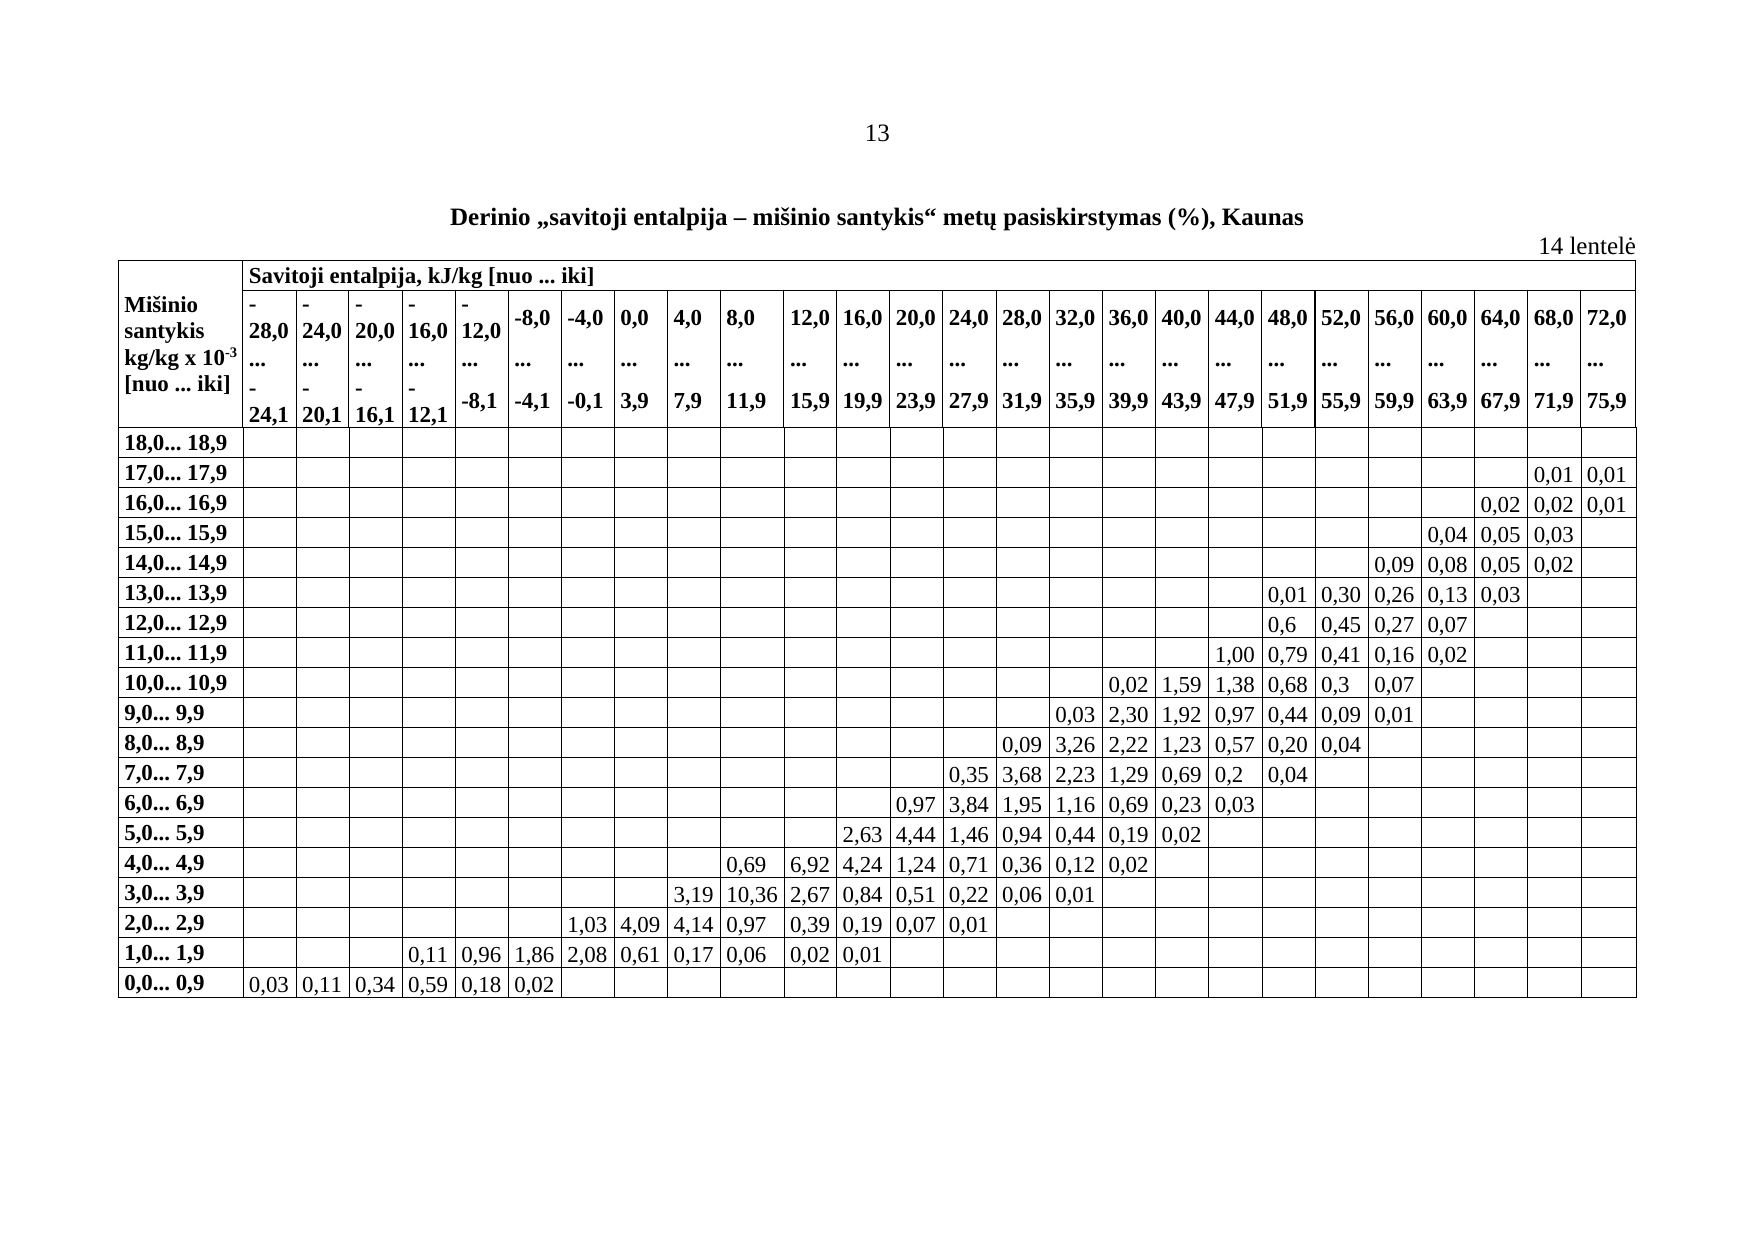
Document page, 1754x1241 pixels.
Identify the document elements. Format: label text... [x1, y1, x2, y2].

table_cell ... [243, 343, 296, 373]
table_cell [615, 878, 667, 907]
table_cell 0,07 [1422, 608, 1474, 637]
table_cell [509, 548, 561, 577]
table_cell [944, 698, 996, 727]
table_cell [1209, 428, 1262, 457]
table_cell [244, 668, 296, 697]
table_cell [562, 818, 614, 847]
table_cell [350, 458, 402, 487]
table_cell [1103, 938, 1155, 967]
table_cell ... [668, 343, 720, 373]
table_cell -16,1 [349, 373, 402, 427]
table_cell 2,63 [837, 818, 890, 847]
table_cell [297, 578, 349, 607]
table_cell [1528, 698, 1581, 727]
table_cell 0,61 [615, 938, 667, 967]
table_cell [1103, 578, 1155, 607]
table_cell 52,0 [1316, 291, 1368, 343]
table_cell [562, 758, 614, 787]
table_cell [1422, 788, 1474, 817]
table_cell [891, 518, 943, 547]
table_cell [1209, 578, 1262, 607]
table_cell 0,04 [1263, 758, 1315, 787]
table_cell [785, 458, 836, 487]
table_cell [1156, 428, 1208, 457]
table_cell [1050, 938, 1102, 967]
table_cell [244, 428, 296, 457]
table_cell [837, 668, 890, 697]
table_cell [785, 668, 836, 697]
table_cell 43,9 [1156, 373, 1208, 427]
table_cell [1263, 458, 1315, 487]
table_cell 59,9 [1369, 373, 1421, 427]
table_cell 1,95 [997, 788, 1049, 817]
table_cell [721, 698, 784, 727]
table_cell 2,67 [785, 878, 836, 907]
table_cell 0,59 [403, 968, 455, 997]
table_cell [403, 608, 455, 637]
table_cell [1103, 878, 1155, 907]
table_cell [509, 908, 561, 937]
table_cell [891, 578, 943, 607]
table_cell [785, 728, 836, 757]
table_cell [509, 728, 561, 757]
table_cell 1,46 [944, 818, 996, 847]
table_cell [1475, 458, 1527, 487]
table_cell 0,6 [1263, 608, 1315, 637]
table_cell [509, 458, 561, 487]
table_cell [944, 968, 996, 997]
table_cell [668, 818, 720, 847]
table_cell [785, 578, 836, 607]
table_cell [403, 488, 455, 517]
table_cell [1582, 548, 1636, 577]
table_cell [891, 548, 943, 577]
table_cell [1209, 548, 1262, 577]
table_cell [1475, 788, 1527, 817]
table_cell [1209, 458, 1262, 487]
table_cell [1528, 788, 1581, 817]
table_cell [785, 758, 836, 787]
table_cell 0,02 [1103, 848, 1155, 877]
table_cell [456, 638, 508, 667]
table_cell [721, 458, 784, 487]
table_cell [297, 848, 349, 877]
table_cell [1582, 698, 1636, 727]
table_cell [1209, 488, 1262, 517]
table_cell [837, 608, 890, 637]
table_cell [668, 638, 720, 667]
table_cell [944, 578, 996, 607]
table_cell [1156, 488, 1208, 517]
table_cell -4,1 [509, 373, 561, 427]
table_cell 0,27 [1369, 608, 1421, 637]
table_cell [1209, 878, 1262, 907]
table_cell [615, 788, 667, 817]
table_cell [668, 578, 720, 607]
table_cell [615, 758, 667, 787]
table_cell [1050, 638, 1102, 667]
table_cell 35,9 [1050, 373, 1102, 427]
table_cell [1582, 638, 1636, 667]
table_cell 1,24 [891, 848, 943, 877]
table_cell 15,9 [784, 373, 836, 427]
table_cell [244, 548, 296, 577]
table_cell [891, 638, 943, 667]
table_cell [1369, 938, 1421, 967]
table_cell [1582, 938, 1636, 967]
table_header Savitoji entalpija, kJ/kg [nuo ... iki] [243, 261, 1635, 289]
table_cell 3,9 [615, 373, 667, 427]
table_cell [944, 938, 996, 967]
table_cell -16,0 [403, 291, 455, 343]
table_cell 0,01 [837, 938, 890, 967]
table_cell 2,08 [562, 938, 614, 967]
table_cell [403, 728, 455, 757]
table_cell [297, 668, 349, 697]
table_cell [1422, 968, 1474, 997]
table_cell [944, 518, 996, 547]
table_cell 0,01 [1582, 458, 1636, 487]
table_cell [997, 548, 1049, 577]
table_cell [891, 938, 943, 967]
table_cell [1209, 968, 1262, 997]
table_cell 9,0... 9,9 [119, 698, 243, 727]
table_cell [1103, 488, 1155, 517]
table_cell [1369, 428, 1421, 457]
table_cell [1209, 608, 1262, 637]
table_cell [1422, 938, 1474, 967]
table_cell 4,09 [615, 908, 667, 937]
table_cell 17,0... 17,9 [119, 458, 243, 487]
table_cell [403, 818, 455, 847]
table_cell [456, 758, 508, 787]
table_cell 71,9 [1528, 373, 1580, 427]
table_cell [1369, 788, 1421, 817]
table_cell [1263, 548, 1315, 577]
table_cell [1422, 908, 1474, 937]
table_cell [1528, 938, 1581, 967]
table_cell 0,03 [1475, 578, 1527, 607]
table_cell 16,0... 16,9 [119, 488, 243, 517]
table_cell [997, 968, 1049, 997]
table_cell [1263, 818, 1315, 847]
table_cell ... [890, 343, 942, 373]
table_cell 0,79 [1263, 638, 1315, 667]
table_cell [403, 908, 455, 937]
table_cell [1369, 758, 1421, 787]
table_cell 0,02 [785, 938, 836, 967]
table_cell [403, 878, 455, 907]
table_cell ... [837, 343, 889, 373]
table_cell 11,0... 11,9 [119, 638, 243, 667]
table_cell [403, 578, 455, 607]
table_cell [350, 848, 402, 877]
table_cell [297, 488, 349, 517]
table_cell [615, 518, 667, 547]
table_cell [562, 638, 614, 667]
table_cell [1475, 608, 1527, 637]
table_cell 23,9 [890, 373, 942, 427]
table_cell [1528, 878, 1581, 907]
table_cell 1,03 [562, 908, 614, 937]
table_cell [297, 758, 349, 787]
table_cell [1528, 578, 1581, 607]
table_cell -4,0 [562, 291, 614, 343]
table_cell [785, 488, 836, 517]
table_cell 3,26 [1050, 728, 1102, 757]
table_cell 2,23 [1050, 758, 1102, 787]
table_cell [403, 698, 455, 727]
table_cell [1369, 458, 1421, 487]
table_cell 67,9 [1475, 373, 1527, 427]
table_cell [1369, 908, 1421, 937]
table_cell [944, 608, 996, 637]
table_cell 0,02 [1528, 548, 1581, 577]
table_cell [997, 458, 1049, 487]
table_cell [350, 788, 402, 817]
table_cell [891, 458, 943, 487]
table_cell [1103, 548, 1155, 577]
table_cell [1475, 728, 1527, 757]
table_cell 0,09 [1316, 698, 1368, 727]
table_cell [1209, 518, 1262, 547]
table_cell 36,0 [1103, 291, 1155, 343]
table_cell [837, 518, 890, 547]
table_cell [721, 578, 784, 607]
table_cell [615, 728, 667, 757]
table_cell [1103, 968, 1155, 997]
table_cell 32,0 [1050, 291, 1102, 343]
table_cell 0,0 [615, 291, 667, 343]
table_cell [837, 638, 890, 667]
table_cell 0,01 [944, 908, 996, 937]
table_cell [997, 428, 1049, 457]
table_cell [244, 848, 296, 877]
table_cell 0,22 [944, 878, 996, 907]
table_cell [562, 548, 614, 577]
table_cell 0,26 [1369, 578, 1421, 607]
table_cell [1475, 638, 1527, 667]
table_cell 0,06 [721, 938, 784, 967]
table_cell [562, 578, 614, 607]
table_cell -24,0 [297, 291, 348, 343]
table_cell [1050, 548, 1102, 577]
table_cell 4,0... 4,9 [119, 848, 243, 877]
table_cell [562, 608, 614, 637]
table_cell 0,97 [721, 908, 784, 937]
table_cell [1316, 488, 1368, 517]
table_cell [297, 548, 349, 577]
table_cell [997, 908, 1049, 937]
table_cell [944, 428, 996, 457]
table_cell [1103, 428, 1155, 457]
table_cell 0,30 [1316, 578, 1368, 607]
table_cell [997, 518, 1049, 547]
table_cell [1156, 938, 1208, 967]
table_cell [456, 608, 508, 637]
table_cell [1422, 878, 1474, 907]
table_cell [891, 428, 943, 457]
table_cell 0,35 [944, 758, 996, 787]
table_cell [456, 518, 508, 547]
table_cell 0,3 [1316, 668, 1368, 697]
table_cell [509, 428, 561, 457]
table_cell [721, 488, 784, 517]
table_cell [297, 788, 349, 817]
table_cell ... [349, 343, 402, 373]
table_cell [1369, 518, 1421, 547]
table_cell [562, 788, 614, 817]
table_cell 0,18 [456, 968, 508, 997]
table_cell [1103, 908, 1155, 937]
table_cell [1528, 668, 1581, 697]
table_cell 0,03 [1209, 788, 1262, 817]
table_cell [562, 728, 614, 757]
table_cell [1050, 908, 1102, 937]
table_cell 0,0... 0,9 [119, 968, 243, 997]
table_cell 64,0 [1475, 291, 1527, 343]
table_cell [785, 698, 836, 727]
table_cell [668, 728, 720, 757]
table_cell [1263, 878, 1315, 907]
table_cell [1528, 968, 1581, 997]
table_cell 0,03 [1050, 698, 1102, 727]
table_cell ... [1581, 343, 1635, 373]
table_cell [785, 788, 836, 817]
table_cell [615, 488, 667, 517]
table_cell 1,29 [1103, 758, 1155, 787]
table_cell 0,19 [837, 908, 890, 937]
table_cell [297, 908, 349, 937]
table_cell 11,9 [721, 373, 783, 427]
table_cell 0,68 [1263, 668, 1315, 697]
table_cell 18,0... 18,9 [119, 428, 243, 457]
table_cell 0,05 [1475, 548, 1527, 577]
table_cell 7,9 [668, 373, 720, 427]
table_cell [456, 788, 508, 817]
table_cell [244, 608, 296, 637]
table_cell [721, 548, 784, 577]
table_cell 5,0... 5,9 [119, 818, 243, 847]
table_cell [297, 458, 349, 487]
table_cell [721, 518, 784, 547]
table_cell [615, 818, 667, 847]
table_cell [456, 848, 508, 877]
table_cell [1050, 458, 1102, 487]
table_cell ... [1369, 343, 1421, 373]
table_cell ... [562, 343, 614, 373]
table_cell 7,0... 7,9 [119, 758, 243, 787]
table_cell 2,30 [1103, 698, 1155, 727]
table_cell 0,02 [1156, 818, 1208, 847]
table_cell 1,92 [1156, 698, 1208, 727]
table_cell 1,59 [1156, 668, 1208, 697]
table_cell 10,0... 10,9 [119, 668, 243, 697]
table_cell [350, 818, 402, 847]
table_cell 28,0 [997, 291, 1049, 343]
table_cell [350, 608, 402, 637]
table_cell [1156, 968, 1208, 997]
table_cell ... [1475, 343, 1527, 373]
table_cell ... [1156, 343, 1208, 373]
table_cell [509, 758, 561, 787]
table_cell [785, 608, 836, 637]
table_cell [244, 518, 296, 547]
table_cell 1,0... 1,9 [119, 938, 243, 967]
table_cell [1528, 638, 1581, 667]
table_cell [297, 638, 349, 667]
table_cell 27,9 [943, 373, 996, 427]
table_cell [509, 878, 561, 907]
table_cell [615, 578, 667, 607]
table_cell [1156, 518, 1208, 547]
table_cell [1156, 548, 1208, 577]
table_cell [1422, 668, 1474, 697]
table_cell [297, 878, 349, 907]
table_cell [244, 908, 296, 937]
table_cell [891, 728, 943, 757]
table_cell 19,9 [837, 373, 889, 427]
table_cell 0,02 [509, 968, 561, 997]
table_cell [1316, 548, 1368, 577]
table_cell [244, 758, 296, 787]
table_cell [1050, 968, 1102, 997]
table_cell [297, 938, 349, 967]
table_cell [1050, 518, 1102, 547]
table_cell [350, 908, 402, 937]
table_cell [1156, 908, 1208, 937]
table_cell 0,07 [1369, 668, 1421, 697]
table_cell [403, 668, 455, 697]
table_cell [1582, 578, 1636, 607]
table_cell 1,38 [1209, 668, 1262, 697]
table_cell [562, 488, 614, 517]
table_cell 56,0 [1369, 291, 1421, 343]
table_cell 0,57 [1209, 728, 1262, 757]
table_cell [456, 428, 508, 457]
table_cell ... [1262, 343, 1314, 373]
table_cell [785, 638, 836, 667]
table_cell [944, 728, 996, 757]
table_cell [1263, 938, 1315, 967]
table_cell [297, 818, 349, 847]
table_cell [456, 698, 508, 727]
table_cell 0,2 [1209, 758, 1262, 787]
table_cell 0,69 [721, 848, 784, 877]
table_cell 47,9 [1209, 373, 1261, 427]
table_cell [1528, 608, 1581, 637]
table_cell [997, 638, 1049, 667]
table_cell 0,02 [1422, 638, 1474, 667]
table_cell [1528, 818, 1581, 847]
table_cell [1582, 818, 1636, 847]
table_cell [1263, 488, 1315, 517]
table_cell 55,9 [1316, 373, 1368, 427]
table_cell [1475, 818, 1527, 847]
table_cell [509, 488, 561, 517]
table_cell 0,17 [668, 938, 720, 967]
table_cell 0,44 [1263, 698, 1315, 727]
table_cell [1316, 518, 1368, 547]
table_cell [997, 668, 1049, 697]
table_cell [891, 758, 943, 787]
table_cell [1582, 668, 1636, 697]
table_cell [403, 788, 455, 817]
table_cell [1050, 578, 1102, 607]
text 14 lentelė [118, 231, 1636, 259]
table_cell [668, 488, 720, 517]
table_cell [1209, 818, 1262, 847]
table_cell 0,06 [997, 878, 1049, 907]
text Derinio „savitoji entalpija – mišinio santykis“ metų pasiskirstymas (%), Kaunas [118, 202, 1636, 231]
table_cell [509, 818, 561, 847]
table_cell 0,97 [1209, 698, 1262, 727]
table_cell [1582, 848, 1636, 877]
table_cell [244, 728, 296, 757]
table_cell [1475, 968, 1527, 997]
table_cell [785, 818, 836, 847]
table_cell 0,20 [1263, 728, 1315, 757]
table_cell [1316, 758, 1368, 787]
table_cell [997, 578, 1049, 607]
table_cell [350, 728, 402, 757]
table_cell [403, 638, 455, 667]
table_header Mišinio santykis kg/kg x 10-3 [nuo ... iki] [119, 261, 242, 427]
table_cell [944, 668, 996, 697]
table_cell [350, 428, 402, 457]
table_cell [509, 788, 561, 817]
table_cell [350, 548, 402, 577]
table_cell [1316, 788, 1368, 817]
table_cell [403, 548, 455, 577]
table_cell [668, 668, 720, 697]
table_cell [350, 698, 402, 727]
table_cell ... [1528, 343, 1580, 373]
table_cell [509, 638, 561, 667]
table_cell [1263, 428, 1315, 457]
table_cell 39,9 [1103, 373, 1155, 427]
table_cell [1050, 608, 1102, 637]
table_cell 0,07 [891, 908, 943, 937]
table_cell [1103, 458, 1155, 487]
table_cell [1422, 488, 1474, 517]
table_cell [944, 548, 996, 577]
table_cell [1582, 758, 1636, 787]
table_cell 16,0 [837, 291, 889, 343]
table_cell [403, 518, 455, 547]
table_cell [456, 878, 508, 907]
table_cell [944, 638, 996, 667]
table_cell [1422, 848, 1474, 877]
table_cell [668, 698, 720, 727]
table_cell [837, 428, 890, 457]
table_cell 0,39 [785, 908, 836, 937]
table_cell [837, 578, 890, 607]
table_cell [244, 458, 296, 487]
table_cell ... [1050, 343, 1102, 373]
table_cell [509, 698, 561, 727]
table_cell [944, 458, 996, 487]
table_cell 40,0 [1156, 291, 1208, 343]
table_cell 6,92 [785, 848, 836, 877]
table_cell 0,01 [1263, 578, 1315, 607]
table_cell [668, 848, 720, 877]
table_cell [1369, 728, 1421, 757]
table_cell [562, 518, 614, 547]
table_cell 1,86 [509, 938, 561, 967]
table_cell [1475, 848, 1527, 877]
table_cell [721, 638, 784, 667]
table_cell 60,0 [1422, 291, 1474, 343]
table_cell 10,36 [721, 878, 784, 907]
table_cell [1209, 848, 1262, 877]
table_cell [721, 788, 784, 817]
table_cell [785, 518, 836, 547]
table_cell [1528, 428, 1581, 457]
table_cell [721, 428, 784, 457]
table_cell [891, 668, 943, 697]
table_cell 8,0... 8,9 [119, 728, 243, 757]
table_cell [403, 848, 455, 877]
table_cell [1528, 848, 1581, 877]
table_cell [1263, 968, 1315, 997]
table_cell 4,14 [668, 908, 720, 937]
table_cell [668, 758, 720, 787]
table_cell ... [1316, 343, 1368, 373]
table_cell [1475, 758, 1527, 787]
table_cell [562, 458, 614, 487]
table_cell [244, 938, 296, 967]
table_cell [244, 698, 296, 727]
table_cell [244, 488, 296, 517]
table_cell [297, 698, 349, 727]
table_cell ... [943, 343, 996, 373]
table_cell [837, 458, 890, 487]
table_cell [509, 578, 561, 607]
table_cell [350, 488, 402, 517]
table_cell [456, 728, 508, 757]
table_cell [1475, 668, 1527, 697]
table_cell [1475, 908, 1527, 937]
table_cell 6,0... 6,9 [119, 788, 243, 817]
table_cell [562, 698, 614, 727]
table_cell [1050, 668, 1102, 697]
table_cell [721, 818, 784, 847]
table_cell [1050, 488, 1102, 517]
table_cell 0,94 [997, 818, 1049, 847]
table_cell [615, 668, 667, 697]
table_cell [244, 578, 296, 607]
table_cell 0,04 [1422, 518, 1474, 547]
table_cell 0,01 [1369, 698, 1421, 727]
table_cell 0,69 [1103, 788, 1155, 817]
table_cell [562, 668, 614, 697]
table_cell ... [403, 343, 455, 373]
table_cell 4,44 [891, 818, 943, 847]
table_cell [456, 488, 508, 517]
table_cell 0,05 [1475, 518, 1527, 547]
table_cell 12,0 [784, 291, 836, 343]
table_cell ... [1103, 343, 1155, 373]
table_cell 44,0 [1209, 291, 1261, 343]
table_cell [1369, 848, 1421, 877]
table_cell 0,23 [1156, 788, 1208, 817]
table_cell 4,0 [668, 291, 720, 343]
table_cell [1528, 728, 1581, 757]
table_cell [1422, 728, 1474, 757]
table_cell 0,12 [1050, 848, 1102, 877]
table_cell [1475, 698, 1527, 727]
table_cell -28,0 [243, 291, 296, 343]
table_cell [509, 518, 561, 547]
table_cell [1316, 428, 1368, 457]
table_cell [785, 968, 836, 997]
table_cell -8,0 [509, 291, 561, 343]
table_cell [721, 608, 784, 637]
table_cell [1263, 908, 1315, 937]
table_cell ... [509, 343, 561, 373]
table_cell [1316, 938, 1368, 967]
table_cell [837, 728, 890, 757]
table_cell [615, 848, 667, 877]
table_cell [837, 548, 890, 577]
table_cell [509, 668, 561, 697]
table_cell [891, 608, 943, 637]
table_cell 0,96 [456, 938, 508, 967]
table_cell [721, 968, 784, 997]
table_cell [1422, 758, 1474, 787]
table_cell [562, 878, 614, 907]
table_cell [1316, 818, 1368, 847]
table_cell 0,01 [1528, 458, 1581, 487]
table_cell [1369, 878, 1421, 907]
table_cell [1582, 608, 1636, 637]
table_cell 14,0... 14,9 [119, 548, 243, 577]
table_cell [721, 758, 784, 787]
table_cell -0,1 [562, 373, 614, 427]
table_cell [1209, 938, 1262, 967]
table_cell [1316, 968, 1368, 997]
table_cell [1422, 458, 1474, 487]
table_cell [1582, 518, 1636, 547]
table_cell [615, 638, 667, 667]
table_cell [350, 638, 402, 667]
table_cell 1,23 [1156, 728, 1208, 757]
table_cell 0,45 [1316, 608, 1368, 637]
table_cell [244, 818, 296, 847]
table_cell [668, 518, 720, 547]
table_cell [1475, 938, 1527, 967]
table_cell 63,9 [1422, 373, 1474, 427]
table_cell 12,0... 12,9 [119, 608, 243, 637]
table_cell [944, 488, 996, 517]
table_cell [456, 578, 508, 607]
table_cell [615, 968, 667, 997]
table_cell [1156, 608, 1208, 637]
table_cell [615, 458, 667, 487]
table_cell -12,0 [456, 291, 508, 343]
table_cell [350, 518, 402, 547]
table_cell 24,0 [943, 291, 996, 343]
table_cell ... [615, 343, 667, 373]
table_cell 0,71 [944, 848, 996, 877]
table_cell [562, 968, 614, 997]
table_cell [721, 668, 784, 697]
table_cell [1582, 728, 1636, 757]
table_cell [1050, 428, 1102, 457]
table_cell ... [1422, 343, 1474, 373]
table_cell 48,0 [1262, 291, 1314, 343]
table_cell [721, 728, 784, 757]
table_cell [1316, 848, 1368, 877]
table_cell [615, 698, 667, 727]
table_cell [615, 548, 667, 577]
table_cell 0,97 [891, 788, 943, 817]
table_cell [668, 428, 720, 457]
table_cell [891, 698, 943, 727]
table_cell [668, 548, 720, 577]
table_cell [1156, 848, 1208, 877]
table_cell [456, 908, 508, 937]
table_cell [837, 788, 890, 817]
table_cell [668, 608, 720, 637]
table_cell ... [456, 343, 508, 373]
table_cell [297, 728, 349, 757]
table_cell [668, 458, 720, 487]
table_cell 15,0... 15,9 [119, 518, 243, 547]
table_cell [244, 788, 296, 817]
table_cell [562, 428, 614, 457]
table_cell 0,01 [1050, 878, 1102, 907]
table_cell 0,03 [244, 968, 296, 997]
table_cell 3,19 [668, 878, 720, 907]
table_cell [1422, 428, 1474, 457]
table_cell 0,36 [997, 848, 1049, 877]
table_cell 1,00 [1209, 638, 1262, 667]
table_cell 68,0 [1528, 291, 1580, 343]
table_cell [1582, 908, 1636, 937]
table_cell [1103, 608, 1155, 637]
table_cell [837, 968, 890, 997]
table_cell [668, 788, 720, 817]
table_cell [1582, 968, 1636, 997]
table_cell [456, 548, 508, 577]
table_cell [1156, 458, 1208, 487]
table_cell 0,02 [1475, 488, 1527, 517]
table_cell [997, 698, 1049, 727]
table_cell 0,11 [297, 968, 349, 997]
table_cell 75,9 [1581, 373, 1635, 427]
table_cell 0,11 [403, 938, 455, 967]
table_cell [1528, 908, 1581, 937]
table_cell 0,01 [1582, 488, 1636, 517]
table_cell [1103, 518, 1155, 547]
table_cell [1316, 458, 1368, 487]
table_cell [891, 968, 943, 997]
table_cell [668, 968, 720, 997]
table_cell [837, 488, 890, 517]
table_cell 0,69 [1156, 758, 1208, 787]
table_cell [1369, 968, 1421, 997]
table_cell [1369, 818, 1421, 847]
table_cell 0,44 [1050, 818, 1102, 847]
table_cell [1263, 518, 1315, 547]
table_cell [456, 458, 508, 487]
table_cell [509, 848, 561, 877]
table_cell 0,51 [891, 878, 943, 907]
table_cell 31,9 [997, 373, 1049, 427]
table_cell [785, 548, 836, 577]
table_cell [1422, 698, 1474, 727]
table_cell [615, 608, 667, 637]
table_cell [1582, 878, 1636, 907]
table_cell [403, 458, 455, 487]
table_cell 0,41 [1316, 638, 1368, 667]
table_cell [1209, 908, 1262, 937]
table_cell [997, 488, 1049, 517]
table_cell [837, 698, 890, 727]
table_cell 0,04 [1316, 728, 1368, 757]
table_cell [297, 518, 349, 547]
table_cell 3,68 [997, 758, 1049, 787]
table_cell [891, 488, 943, 517]
table_cell [350, 668, 402, 697]
table_cell 72,0 [1581, 291, 1635, 343]
table_cell 0,08 [1422, 548, 1474, 577]
table_cell -8,1 [456, 373, 508, 427]
table_cell [615, 428, 667, 457]
table_cell [1103, 638, 1155, 667]
table_cell -20,1 [297, 373, 348, 427]
table_cell [1263, 788, 1315, 817]
table_cell [1156, 878, 1208, 907]
table_cell 20,0 [890, 291, 942, 343]
table_cell [997, 938, 1049, 967]
table_cell [1316, 878, 1368, 907]
table_cell [350, 578, 402, 607]
table_cell [1582, 788, 1636, 817]
table_cell [1369, 488, 1421, 517]
table_cell 3,84 [944, 788, 996, 817]
table_cell [1582, 428, 1636, 457]
table_cell 2,0... 2,9 [119, 908, 243, 937]
table_cell [350, 758, 402, 787]
table_cell [1156, 638, 1208, 667]
table_cell 0,02 [1528, 488, 1581, 517]
table_cell [1263, 848, 1315, 877]
table_cell 1,16 [1050, 788, 1102, 817]
table_cell [350, 878, 402, 907]
table_cell 0,02 [1103, 668, 1155, 697]
table_cell -12,1 [403, 373, 455, 427]
table_cell [785, 428, 836, 457]
table_cell [244, 878, 296, 907]
table_cell -20,0 [349, 291, 402, 343]
table_cell 0,34 [350, 968, 402, 997]
table_cell -24,1 [243, 373, 296, 427]
table_cell 0,03 [1528, 518, 1581, 547]
table_cell [562, 848, 614, 877]
table_cell ... [1209, 343, 1261, 373]
table_cell 0,84 [837, 878, 890, 907]
table_cell 0,19 [1103, 818, 1155, 847]
table_cell 0,16 [1369, 638, 1421, 667]
table_cell 0,09 [997, 728, 1049, 757]
table_cell [456, 668, 508, 697]
table_cell [509, 608, 561, 637]
table_cell ... [784, 343, 836, 373]
table_cell [1316, 908, 1368, 937]
table_cell [837, 758, 890, 787]
table_cell [456, 818, 508, 847]
table_cell 3,0... 3,9 [119, 878, 243, 907]
table_cell [297, 608, 349, 637]
table_cell 8,0 [721, 291, 783, 343]
table_cell [403, 428, 455, 457]
table_cell [1156, 578, 1208, 607]
table_cell [403, 758, 455, 787]
table_cell [1475, 878, 1527, 907]
table_cell ... [297, 343, 348, 373]
table_cell 0,13 [1422, 578, 1474, 607]
table_cell ... [721, 343, 783, 373]
table_cell 0,09 [1369, 548, 1421, 577]
table_cell [1475, 428, 1527, 457]
table_cell 13,0... 13,9 [119, 578, 243, 607]
table_cell [1422, 818, 1474, 847]
table_cell ... [997, 343, 1049, 373]
table_cell [244, 638, 296, 667]
table_cell 51,9 [1262, 373, 1314, 427]
table_cell [350, 938, 402, 967]
table_cell 2,22 [1103, 728, 1155, 757]
table_cell [997, 608, 1049, 637]
table_cell [1528, 758, 1581, 787]
table_cell 4,24 [837, 848, 890, 877]
table_cell [297, 428, 349, 457]
